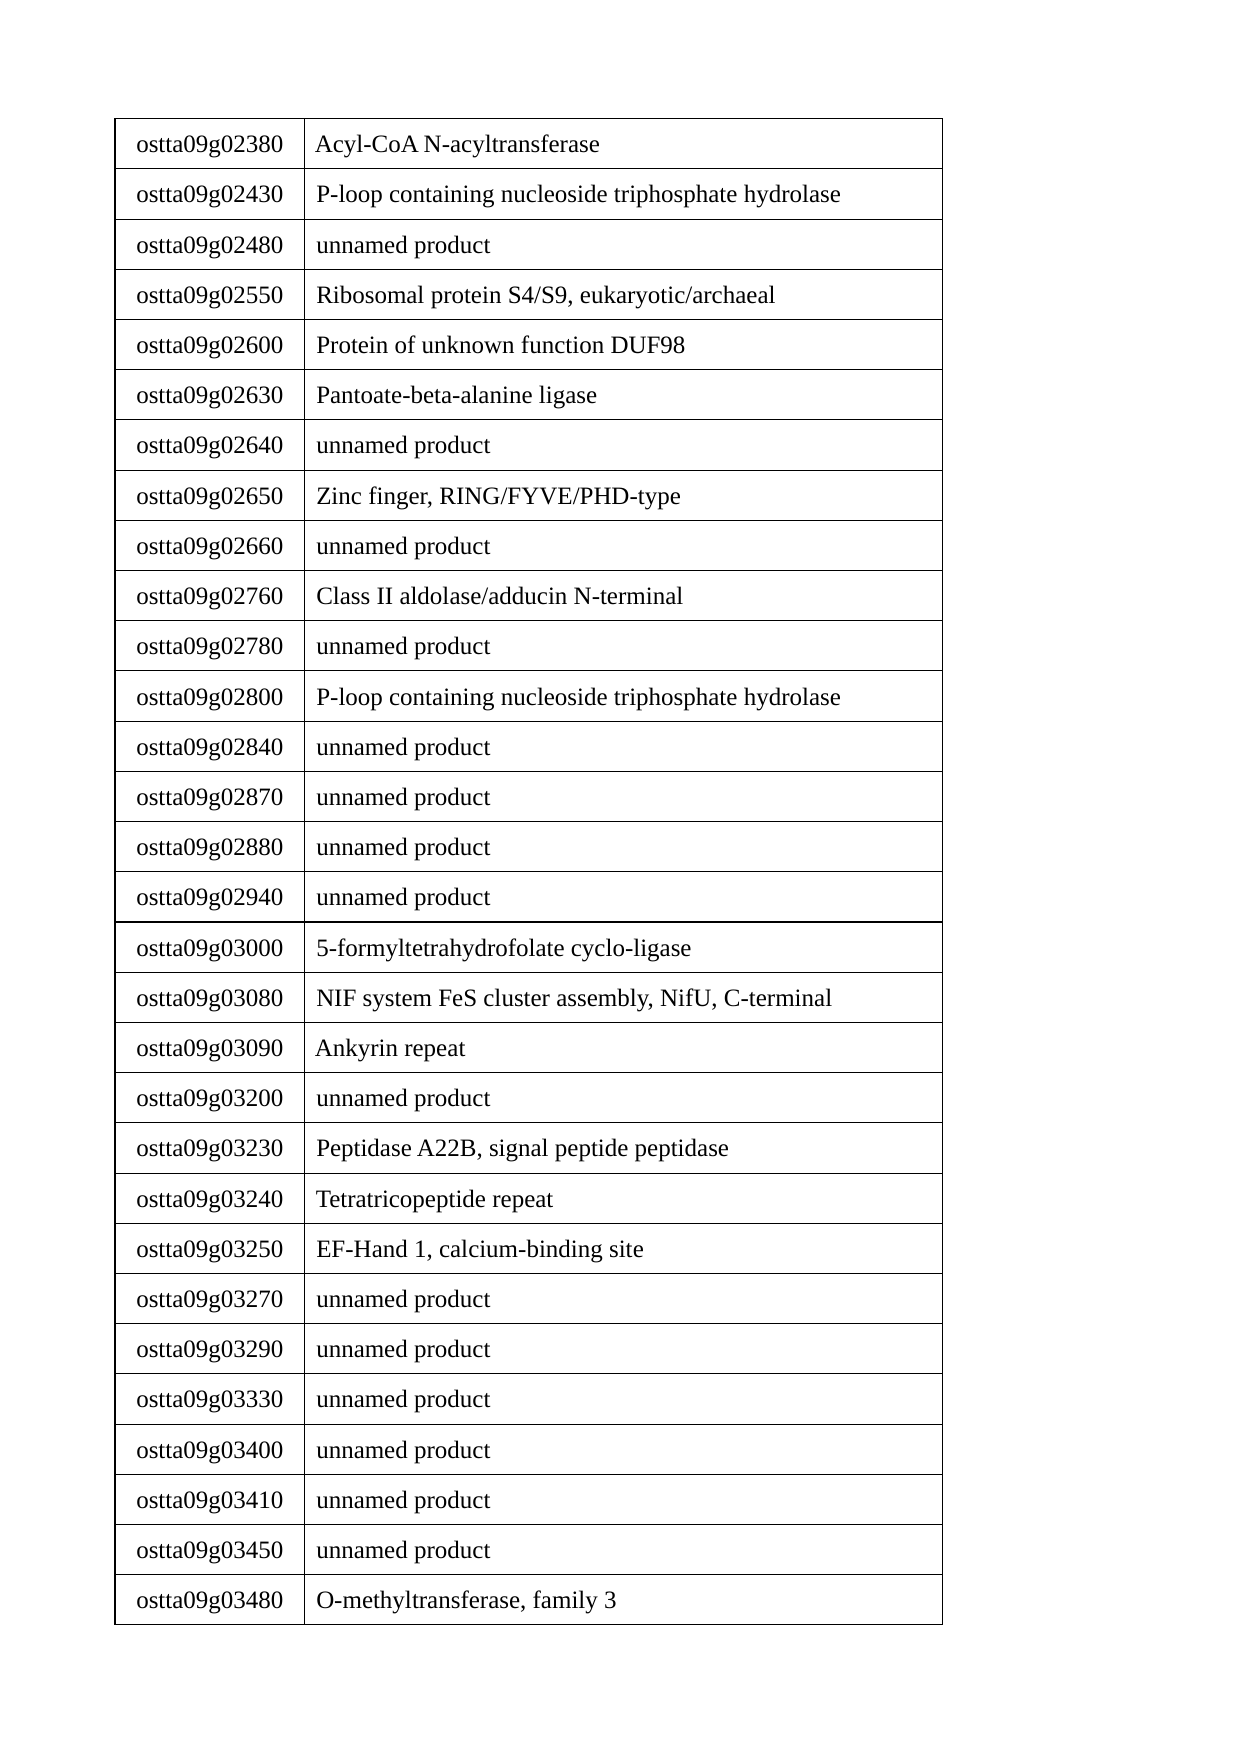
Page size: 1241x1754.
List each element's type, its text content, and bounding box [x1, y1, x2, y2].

table_cell ostta09g02650 [116, 471, 304, 520]
table_cell unnamed product [305, 872, 942, 921]
table_cell unnamed product [305, 1425, 942, 1474]
table_cell unnamed product [305, 220, 942, 269]
table_cell ostta09g03000 [116, 923, 304, 972]
table_cell P-loop containing nucleoside triphosphate hydrolase [305, 169, 942, 218]
table_cell unnamed product [305, 722, 942, 771]
table_cell Pantoate-beta-alanine ligase [305, 370, 942, 419]
table_cell Ribosomal protein S4/S9, eukaryotic/archaeal [305, 270, 942, 319]
table_cell Ankyrin repeat [305, 1023, 942, 1072]
table_cell Protein of unknown function DUF98 [305, 320, 942, 369]
table_cell ostta09g03410 [116, 1475, 304, 1524]
table_cell unnamed product [305, 772, 942, 821]
table_cell ostta09g02600 [116, 320, 304, 369]
table_cell unnamed product [305, 1274, 942, 1323]
table_cell ostta09g03450 [116, 1525, 304, 1574]
table_cell ostta09g02840 [116, 722, 304, 771]
table_cell ostta09g02480 [116, 220, 304, 269]
table_cell unnamed product [305, 1073, 942, 1122]
table_cell unnamed product [305, 822, 942, 871]
table_cell ostta09g03480 [116, 1575, 304, 1624]
table_cell ostta09g03290 [116, 1324, 304, 1373]
table_cell ostta09g03080 [116, 973, 304, 1022]
table_cell Peptidase A22B, signal peptide peptidase [305, 1123, 942, 1172]
table_cell unnamed product [305, 1324, 942, 1373]
table_cell ostta09g03250 [116, 1224, 304, 1273]
table_cell unnamed product [305, 1525, 942, 1574]
table_cell NIF system FeS cluster assembly, NifU, C-terminal [305, 973, 942, 1022]
table_cell ostta09g02880 [116, 822, 304, 871]
table_cell ostta09g03200 [116, 1073, 304, 1122]
table_cell ostta09g03400 [116, 1425, 304, 1474]
table_cell unnamed product [305, 621, 942, 670]
table_cell ostta09g03230 [116, 1123, 304, 1172]
table_cell ostta09g02660 [116, 521, 304, 570]
table_cell ostta09g03240 [116, 1174, 304, 1223]
table_cell 5-formyltetrahydrofolate cyclo-ligase [305, 923, 942, 972]
table_cell Class II aldolase/adducin N-terminal [305, 571, 942, 620]
table_cell ostta09g02800 [116, 671, 304, 721]
table_cell unnamed product [305, 420, 942, 469]
table_cell unnamed product [305, 1374, 942, 1423]
table_cell ostta09g02780 [116, 621, 304, 670]
table_cell unnamed product [305, 521, 942, 570]
table_cell ostta09g02380 [116, 119, 304, 168]
table_cell EF-Hand 1, calcium-binding site [305, 1224, 942, 1273]
table_cell ostta09g02550 [116, 270, 304, 319]
table_cell Zinc finger, RING/FYVE/PHD-type [305, 471, 942, 520]
table_cell P-loop containing nucleoside triphosphate hydrolase [305, 671, 942, 721]
table_cell ostta09g02760 [116, 571, 304, 620]
table_cell ostta09g03090 [116, 1023, 304, 1072]
table_cell ostta09g02630 [116, 370, 304, 419]
table_cell ostta09g02640 [116, 420, 304, 469]
table_cell ostta09g03270 [116, 1274, 304, 1323]
table_cell Tetratricopeptide repeat [305, 1174, 942, 1223]
table_cell ostta09g02430 [116, 169, 304, 218]
table_cell unnamed product [305, 1475, 942, 1524]
table_cell O-methyltransferase, family 3 [305, 1575, 942, 1624]
table_cell ostta09g02870 [116, 772, 304, 821]
table_cell Acyl-CoA N-acyltransferase [305, 119, 942, 168]
table_cell ostta09g02940 [116, 872, 304, 921]
table_cell ostta09g03330 [116, 1374, 304, 1423]
